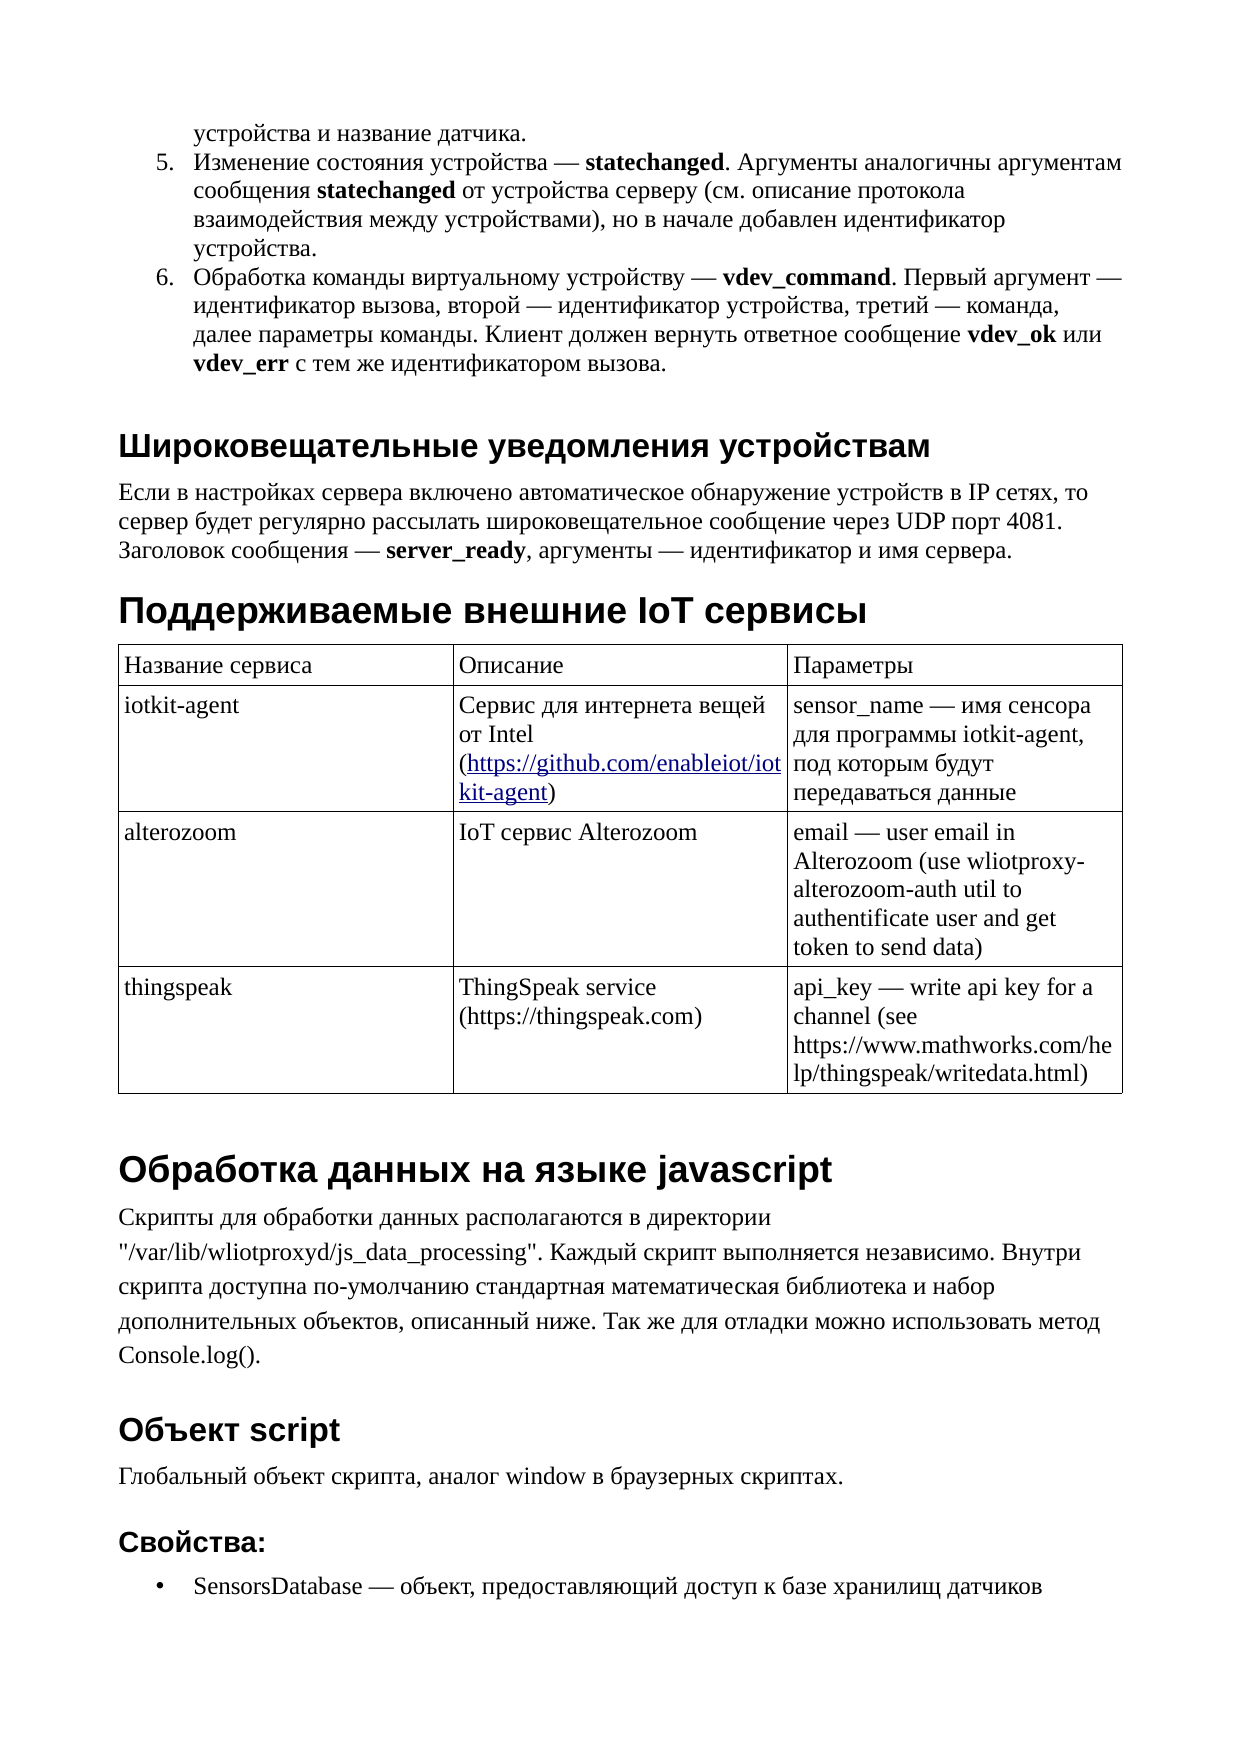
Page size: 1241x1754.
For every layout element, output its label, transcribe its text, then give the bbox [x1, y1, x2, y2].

table_cell email — user email in Alterozoom (use wliotproxy-alterozoom-auth util to authentificate user and get token to send data) [788, 812, 1122, 966]
list SensorsDatabase — объект, предоставляющий доступ к базе хранилищ датчиков [156, 1571, 1122, 1600]
table_cell sensor_name — имя сенсора для программы iotkit-agent, под которым будут передаваться данные [788, 686, 1122, 811]
list устройства и название датчика. [156, 118, 1122, 147]
table_header Параметры [788, 645, 1122, 684]
table_cell alterozoom [119, 812, 453, 966]
text Скрипты для обработки данных располагаются в директории "/var/lib/wliotproxyd/js_data_processing". Каждый скрипт выполняется независимо. Внутри скрипта доступна по-умолчанию стандартная математическая библиотека и набор дополнительных объектов, описанный ниже. Так же для отладки можно использовать метод Console.log(). [118, 1202, 1122, 1369]
table_header Описание [454, 645, 787, 684]
text Глобальный объект скрипта, аналог window в браузерных скриптах. [118, 1461, 1122, 1490]
table_cell IoT сервис Alterozoom [454, 812, 787, 966]
list Обработка команды виртуальному устройству — vdev_command. Первый аргумент — идентификатор вызова, второй — идентификатор устройства, третий — команда, далее параметры команды. Клиент должен вернуть ответное сообщение vdev_ok или vdev_err с тем же идентификатором вызова. [156, 262, 1122, 377]
table_cell api_key — write api key for a channel (see https://www.mathworks.com/help/thingspeak/writedata.html) [788, 967, 1122, 1093]
subtitle Обработка данных на языке javascript [118, 1147, 1122, 1190]
subtitle Поддерживаемые внешние IoT сервисы [118, 589, 1122, 632]
table_header Название сервиса [119, 645, 453, 684]
table_cell thingspeak [119, 967, 453, 1093]
table_cell Сервис для интернета вещей от Intel (https://github.com/enableiot/iotkit-agent) [454, 686, 787, 811]
list Изменение состояния устройства — statechanged. Аргументы аналогичны аргументам сообщения statechanged от устройства серверу (см. описание протокола взаимодействия между устройствами), но в начале добавлен идентификатор устройства. [156, 147, 1122, 262]
table_cell iotkit-agent [119, 686, 453, 811]
subtitle Широковещательные уведомления устройствам [118, 426, 1122, 465]
table_cell ThingSpeak service (https://thingspeak.com) [454, 967, 787, 1093]
subtitle Свойства: [118, 1525, 1122, 1558]
text Если в настройках сервера включено автоматическое обнаружение устройств в IP сетях, то сервер будет регулярно рассылать широковещательное сообщение через UDP порт 4081. Заголовок сообщения — server_ready, аргументы — идентификатор и имя сервера. [118, 477, 1122, 564]
subtitle Объект script [118, 1410, 1122, 1449]
